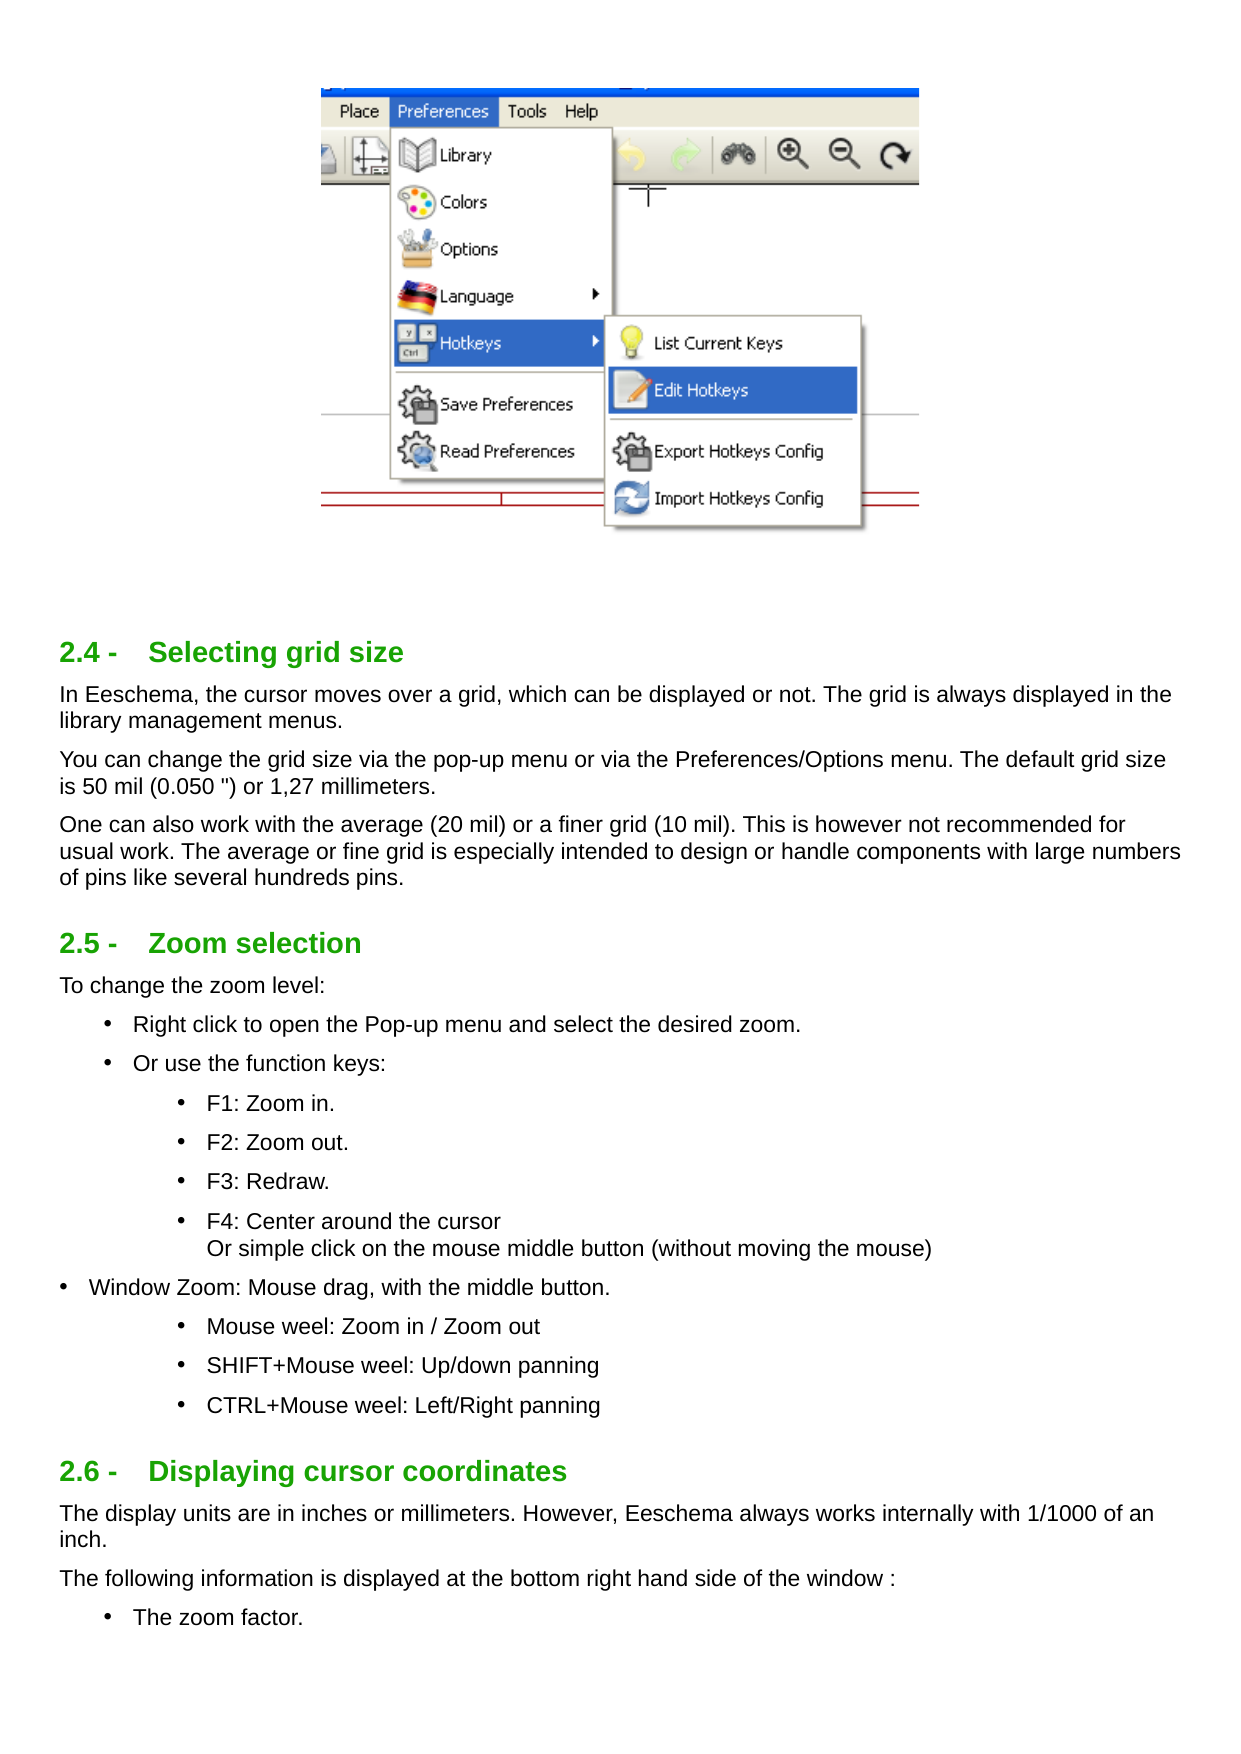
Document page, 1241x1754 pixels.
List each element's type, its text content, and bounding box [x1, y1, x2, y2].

list F4: Center around the cursor Or simple click on the mouse middle button (without moving the mouse) [177, 1208, 1181, 1261]
picture [321, 88, 920, 602]
subtitle Selecting grid size [59, 635, 1181, 669]
list Right click to open the Pop-up menu and select the desired zoom. [103, 1011, 1181, 1038]
list CTRL+Mouse weel: Left/Right panning [177, 1392, 1181, 1418]
list Or use the function keys: [103, 1050, 1181, 1077]
subtitle Zoom selection [59, 926, 1181, 959]
list The zoom factor. [103, 1604, 1181, 1631]
text The following information is displayed at the bottom right hand side of the window : [59, 1565, 1181, 1591]
list Mouse weel: Zoom in / Zoom out [177, 1313, 1181, 1340]
list F2: Zoom out. [177, 1129, 1181, 1156]
text You can change the grid size via the pop-up menu or via the Preferences/Options menu. The default grid size is 50 mil (0.050 ") or 1,27 millimeters. [59, 746, 1181, 799]
list F1: Zoom in. [177, 1089, 1181, 1116]
list SHIFT+Mouse weel: Up/down panning [177, 1352, 1181, 1379]
text To change the zoom level: [59, 972, 1181, 998]
text One can also work with the average (20 mil) or a finer grid (10 mil). This is however not recommended for usual work. The average or fine grid is especially intended to design or handle components with large numbers of pins like several hundreds pins. [59, 811, 1181, 891]
list Window Zoom: Mouse drag, with the middle button. [59, 1273, 1181, 1300]
text In Eeschema, the cursor moves over a grid, which can be displayed or not. The grid is always displayed in the library management menus. [59, 681, 1181, 734]
subtitle Displaying cursor coordinates [59, 1454, 1181, 1487]
text The display units are in inches or millimeters. However, Eeschema always works internally with 1/1000 of an inch. [59, 1500, 1181, 1553]
list F3: Redraw. [177, 1168, 1181, 1195]
